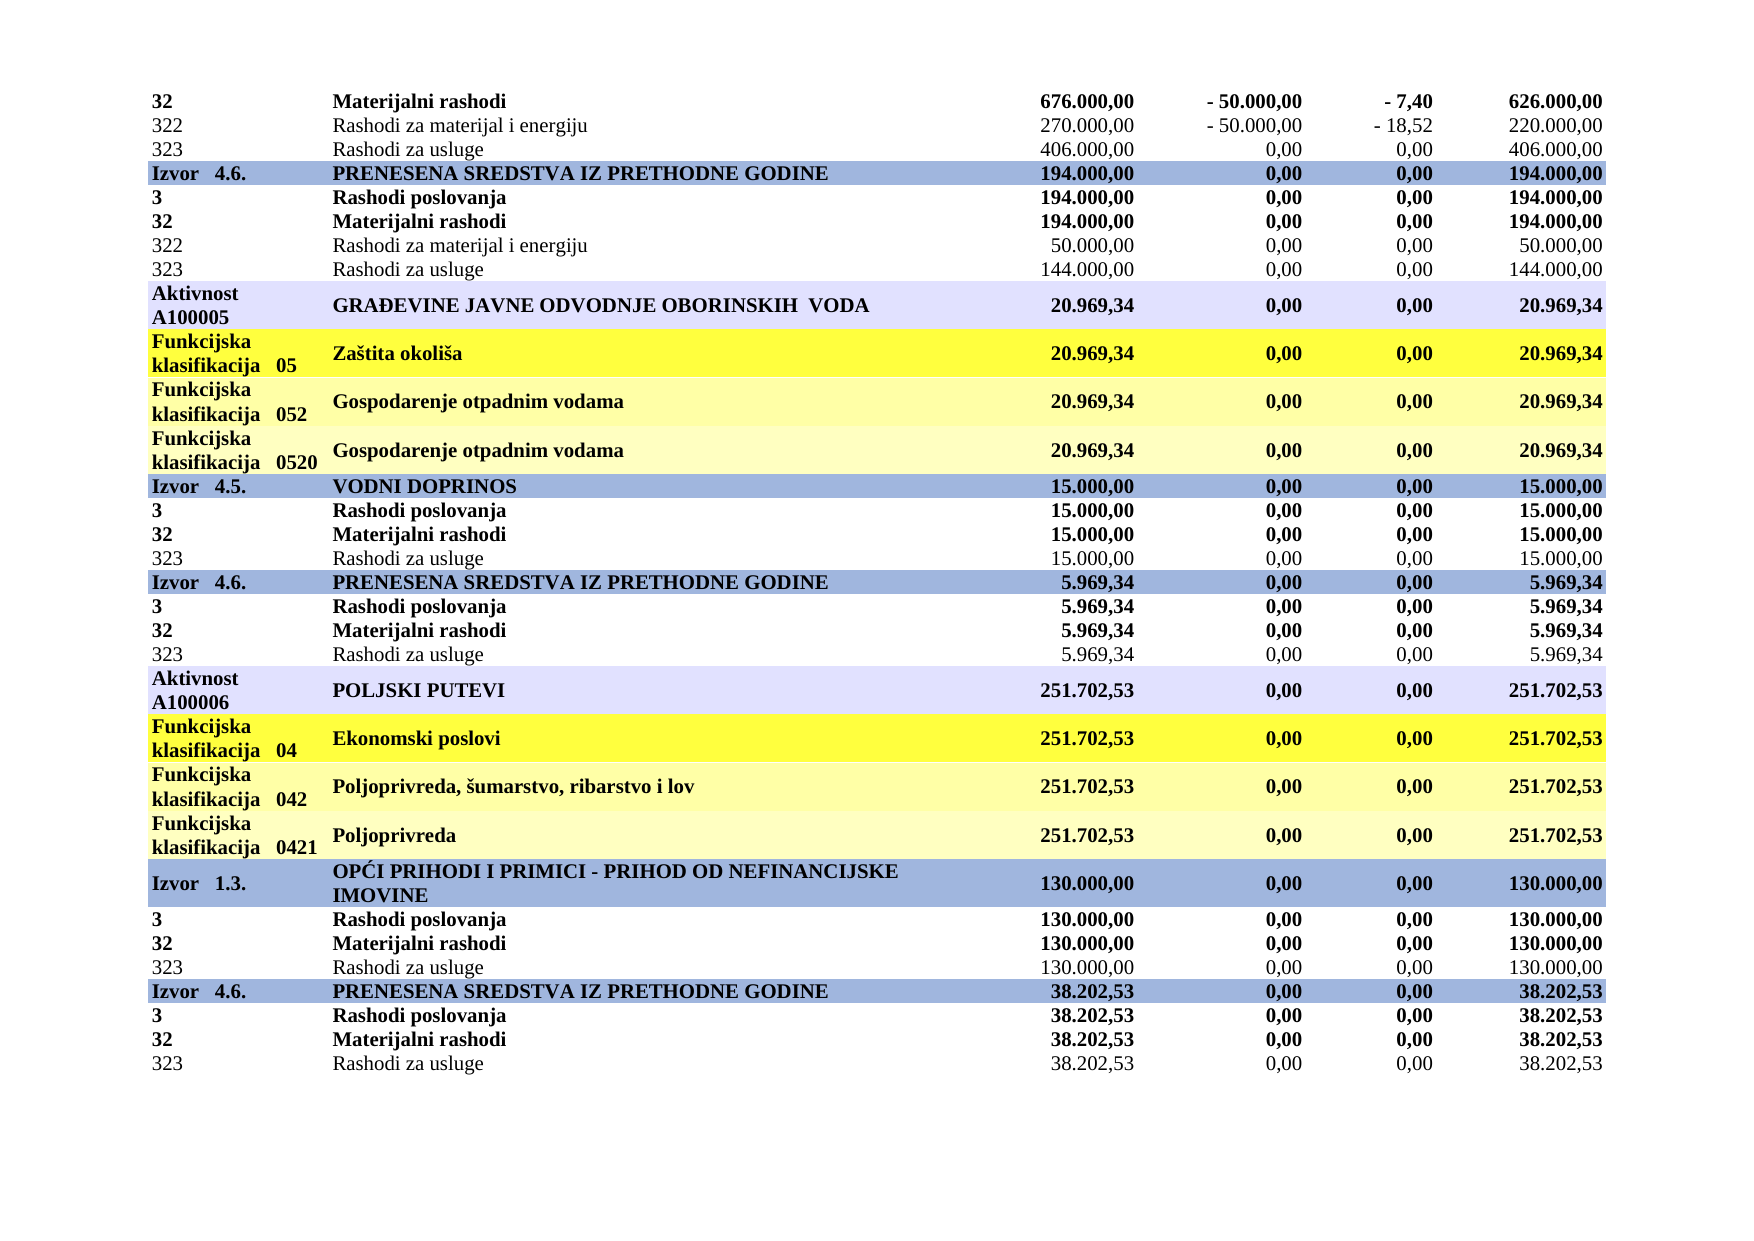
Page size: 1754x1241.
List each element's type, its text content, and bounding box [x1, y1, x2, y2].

table_cell 0,00 [1138, 931, 1306, 955]
table_cell Rashodi za usluge [328, 642, 968, 666]
table_cell Izvor 4.6. [148, 570, 328, 594]
table_cell 15.000,00 [1437, 522, 1606, 546]
table_cell 20.969,34 [1437, 378, 1606, 426]
table_cell 0,00 [1138, 378, 1306, 426]
table_cell 38.202,53 [968, 979, 1138, 1003]
table_cell 251.702,53 [968, 811, 1138, 859]
table_cell Poljoprivreda [328, 811, 968, 859]
table_cell 0,00 [1306, 666, 1437, 714]
table_cell 32 [148, 1027, 328, 1051]
table_cell 251.702,53 [968, 763, 1138, 811]
table_cell Izvor 4.6. [148, 979, 328, 1003]
table_cell Materijalni rashodi [328, 522, 968, 546]
table_cell 0,00 [1138, 1051, 1306, 1075]
table_cell 0,00 [1306, 522, 1437, 546]
table_cell Rashodi poslovanja [328, 498, 968, 522]
table_cell 322 [148, 113, 328, 137]
table_cell 0,00 [1138, 546, 1306, 570]
table_cell 0,00 [1138, 714, 1306, 762]
table_cell 32 [148, 931, 328, 955]
table_cell 0,00 [1306, 233, 1437, 257]
table_cell OPĆI PRIHODI I PRIMICI - PRIHOD OD NEFINANCIJSKE IMOVINE [328, 859, 968, 907]
table_cell 322 [148, 233, 328, 257]
table_cell Rashodi za usluge [328, 1051, 968, 1075]
table_cell 20.969,34 [1437, 281, 1606, 329]
table_cell 0,00 [1306, 594, 1437, 618]
table_cell 3 [148, 594, 328, 618]
table_cell 0,00 [1138, 763, 1306, 811]
table_cell 0,00 [1306, 955, 1437, 979]
table_cell 323 [148, 546, 328, 570]
table_cell 0,00 [1306, 979, 1437, 1003]
table_cell 0,00 [1306, 859, 1437, 907]
table_cell 0,00 [1306, 161, 1437, 185]
table_cell 0,00 [1138, 522, 1306, 546]
table_cell Izvor 4.6. [148, 161, 328, 185]
table_cell 0,00 [1306, 474, 1437, 498]
table_cell 38.202,53 [968, 1027, 1138, 1051]
table_cell Funkcijska klasifikacija 042 [148, 763, 328, 811]
table_cell 0,00 [1138, 811, 1306, 859]
table_cell 0,00 [1306, 426, 1437, 474]
table_cell 5.969,34 [1437, 594, 1606, 618]
table_cell Rashodi poslovanja [328, 907, 968, 931]
table_cell 270.000,00 [968, 113, 1138, 137]
table_cell VODNI DOPRINOS [328, 474, 968, 498]
table_cell 0,00 [1306, 1051, 1437, 1075]
table_cell 0,00 [1138, 859, 1306, 907]
table_cell 0,00 [1306, 811, 1437, 859]
table_cell 38.202,53 [1437, 1027, 1606, 1051]
table_cell 20.969,34 [1437, 329, 1606, 377]
table_cell 3 [148, 1003, 328, 1027]
table_cell PRENESENA SREDSTVA IZ PRETHODNE GODINE [328, 161, 968, 185]
table_cell 0,00 [1306, 185, 1437, 209]
table_cell 0,00 [1306, 763, 1437, 811]
table_cell Materijalni rashodi [328, 618, 968, 642]
table_cell PRENESENA SREDSTVA IZ PRETHODNE GODINE [328, 570, 968, 594]
table_cell 0,00 [1306, 907, 1437, 931]
table_cell Funkcijska klasifikacija 05 [148, 329, 328, 377]
table_cell 15.000,00 [968, 522, 1138, 546]
table_cell 0,00 [1306, 546, 1437, 570]
table_cell 0,00 [1138, 666, 1306, 714]
table_cell Rashodi za materijal i energiju [328, 233, 968, 257]
table_cell 251.702,53 [1437, 811, 1606, 859]
table_cell 0,00 [1306, 378, 1437, 426]
table_cell 0,00 [1138, 1003, 1306, 1027]
table_cell Materijalni rashodi [328, 931, 968, 955]
table_cell 251.702,53 [968, 714, 1138, 762]
table_cell 323 [148, 642, 328, 666]
table_cell - 7,40 [1306, 89, 1437, 113]
table_cell 20.969,34 [968, 329, 1138, 377]
table_cell 0,00 [1138, 329, 1306, 377]
table_cell 15.000,00 [968, 498, 1138, 522]
table_cell 0,00 [1138, 474, 1306, 498]
table_cell 676.000,00 [968, 89, 1138, 113]
table_cell 0,00 [1306, 642, 1437, 666]
table_cell 3 [148, 907, 328, 931]
table_cell 626.000,00 [1437, 89, 1606, 113]
table_cell 0,00 [1306, 931, 1437, 955]
table_cell PRENESENA SREDSTVA IZ PRETHODNE GODINE [328, 979, 968, 1003]
table_cell 38.202,53 [968, 1003, 1138, 1027]
table_cell Rashodi za usluge [328, 257, 968, 281]
table_cell 0,00 [1138, 570, 1306, 594]
table_cell Funkcijska klasifikacija 0421 [148, 811, 328, 859]
table_cell 0,00 [1306, 257, 1437, 281]
table_cell 32 [148, 522, 328, 546]
table_cell 15.000,00 [1437, 474, 1606, 498]
table_cell 144.000,00 [968, 257, 1138, 281]
table_cell 15.000,00 [968, 546, 1138, 570]
table_cell Rashodi za usluge [328, 137, 968, 161]
table_cell 0,00 [1138, 618, 1306, 642]
table_cell 0,00 [1306, 137, 1437, 161]
table_cell 251.702,53 [1437, 763, 1606, 811]
table_cell 0,00 [1138, 594, 1306, 618]
table_cell 5.969,34 [1437, 570, 1606, 594]
table_cell 0,00 [1306, 209, 1437, 233]
table_cell Izvor 4.5. [148, 474, 328, 498]
table_cell Materijalni rashodi [328, 1027, 968, 1051]
table_cell - 50.000,00 [1138, 89, 1306, 113]
table_cell 15.000,00 [1437, 546, 1606, 570]
table_cell 0,00 [1306, 498, 1437, 522]
table_cell Rashodi za usluge [328, 955, 968, 979]
table_cell Aktivnost A100005 [148, 281, 328, 329]
table_cell 194.000,00 [1437, 209, 1606, 233]
table_cell 20.969,34 [968, 378, 1138, 426]
table_cell 0,00 [1138, 642, 1306, 666]
table_cell 0,00 [1306, 281, 1437, 329]
table_cell 130.000,00 [1437, 955, 1606, 979]
table_cell 0,00 [1138, 1027, 1306, 1051]
table_cell 0,00 [1138, 498, 1306, 522]
table_cell Gospodarenje otpadnim vodama [328, 378, 968, 426]
table_cell 38.202,53 [1437, 1051, 1606, 1075]
table_cell 5.969,34 [968, 642, 1138, 666]
table_cell Zaštita okoliša [328, 329, 968, 377]
table_cell 20.969,34 [968, 426, 1138, 474]
table_cell 194.000,00 [968, 161, 1138, 185]
table_cell 251.702,53 [1437, 666, 1606, 714]
table_cell 251.702,53 [968, 666, 1138, 714]
table_cell 130.000,00 [968, 931, 1138, 955]
table_cell 0,00 [1306, 1027, 1437, 1051]
table_cell 220.000,00 [1437, 113, 1606, 137]
table_cell 130.000,00 [1437, 859, 1606, 907]
table_cell 0,00 [1138, 281, 1306, 329]
table_cell 15.000,00 [1437, 498, 1606, 522]
table_cell 20.969,34 [968, 281, 1138, 329]
table_cell 32 [148, 209, 328, 233]
table_cell 38.202,53 [1437, 1003, 1606, 1027]
table_cell 0,00 [1306, 1003, 1437, 1027]
table_cell 50.000,00 [1437, 233, 1606, 257]
table_cell 38.202,53 [968, 1051, 1138, 1075]
table_cell GRAĐEVINE JAVNE ODVODNJE OBORINSKIH VODA [328, 281, 968, 329]
table_cell 130.000,00 [968, 955, 1138, 979]
table_cell 5.969,34 [968, 594, 1138, 618]
table_cell 0,00 [1306, 714, 1437, 762]
table_cell Rashodi poslovanja [328, 185, 968, 209]
table_cell 0,00 [1306, 618, 1437, 642]
table_cell 144.000,00 [1437, 257, 1606, 281]
table_cell 0,00 [1138, 233, 1306, 257]
table_cell 323 [148, 955, 328, 979]
table_cell 0,00 [1306, 329, 1437, 377]
table_cell 32 [148, 89, 328, 113]
table_cell 323 [148, 1051, 328, 1075]
table_cell 406.000,00 [1437, 137, 1606, 161]
table_cell 406.000,00 [968, 137, 1138, 161]
table_cell 3 [148, 498, 328, 522]
table_cell 194.000,00 [968, 185, 1138, 209]
table_cell Funkcijska klasifikacija 04 [148, 714, 328, 762]
table_cell Rashodi za materijal i energiju [328, 113, 968, 137]
table_cell Materijalni rashodi [328, 209, 968, 233]
table_cell 38.202,53 [1437, 979, 1606, 1003]
table_cell 0,00 [1138, 185, 1306, 209]
table_cell Gospodarenje otpadnim vodama [328, 426, 968, 474]
table_cell 0,00 [1138, 161, 1306, 185]
table_cell 5.969,34 [968, 570, 1138, 594]
table_cell Rashodi za usluge [328, 546, 968, 570]
table_cell 3 [148, 185, 328, 209]
table_cell Poljoprivreda, šumarstvo, ribarstvo i lov [328, 763, 968, 811]
table_cell 130.000,00 [968, 859, 1138, 907]
table_cell 5.969,34 [1437, 618, 1606, 642]
table_cell Funkcijska klasifikacija 0520 [148, 426, 328, 474]
table_cell 323 [148, 137, 328, 161]
table_cell Izvor 1.3. [148, 859, 328, 907]
table_cell 0,00 [1138, 955, 1306, 979]
table_cell Ekonomski poslovi [328, 714, 968, 762]
table_cell Materijalni rashodi [328, 89, 968, 113]
table_cell 194.000,00 [1437, 161, 1606, 185]
table_cell 0,00 [1138, 979, 1306, 1003]
table_cell 0,00 [1138, 257, 1306, 281]
table_cell 0,00 [1138, 137, 1306, 161]
table_cell 130.000,00 [1437, 907, 1606, 931]
table_cell 0,00 [1138, 426, 1306, 474]
table_cell 194.000,00 [1437, 185, 1606, 209]
table_cell 5.969,34 [1437, 642, 1606, 666]
table_cell - 18,52 [1306, 113, 1437, 137]
table_cell 50.000,00 [968, 233, 1138, 257]
table_cell 130.000,00 [1437, 931, 1606, 955]
table_cell 251.702,53 [1437, 714, 1606, 762]
table_cell Rashodi poslovanja [328, 594, 968, 618]
table_cell 194.000,00 [968, 209, 1138, 233]
table_cell 0,00 [1138, 209, 1306, 233]
table_cell 5.969,34 [968, 618, 1138, 642]
table_cell 0,00 [1138, 907, 1306, 931]
table_cell Rashodi poslovanja [328, 1003, 968, 1027]
table_cell 323 [148, 257, 328, 281]
table_cell 15.000,00 [968, 474, 1138, 498]
table_cell Funkcijska klasifikacija 052 [148, 378, 328, 426]
table_cell 0,00 [1306, 570, 1437, 594]
table_cell 20.969,34 [1437, 426, 1606, 474]
table_cell - 50.000,00 [1138, 113, 1306, 137]
table_cell 32 [148, 618, 328, 642]
table_cell POLJSKI PUTEVI [328, 666, 968, 714]
table_cell 130.000,00 [968, 907, 1138, 931]
table_cell Aktivnost A100006 [148, 666, 328, 714]
